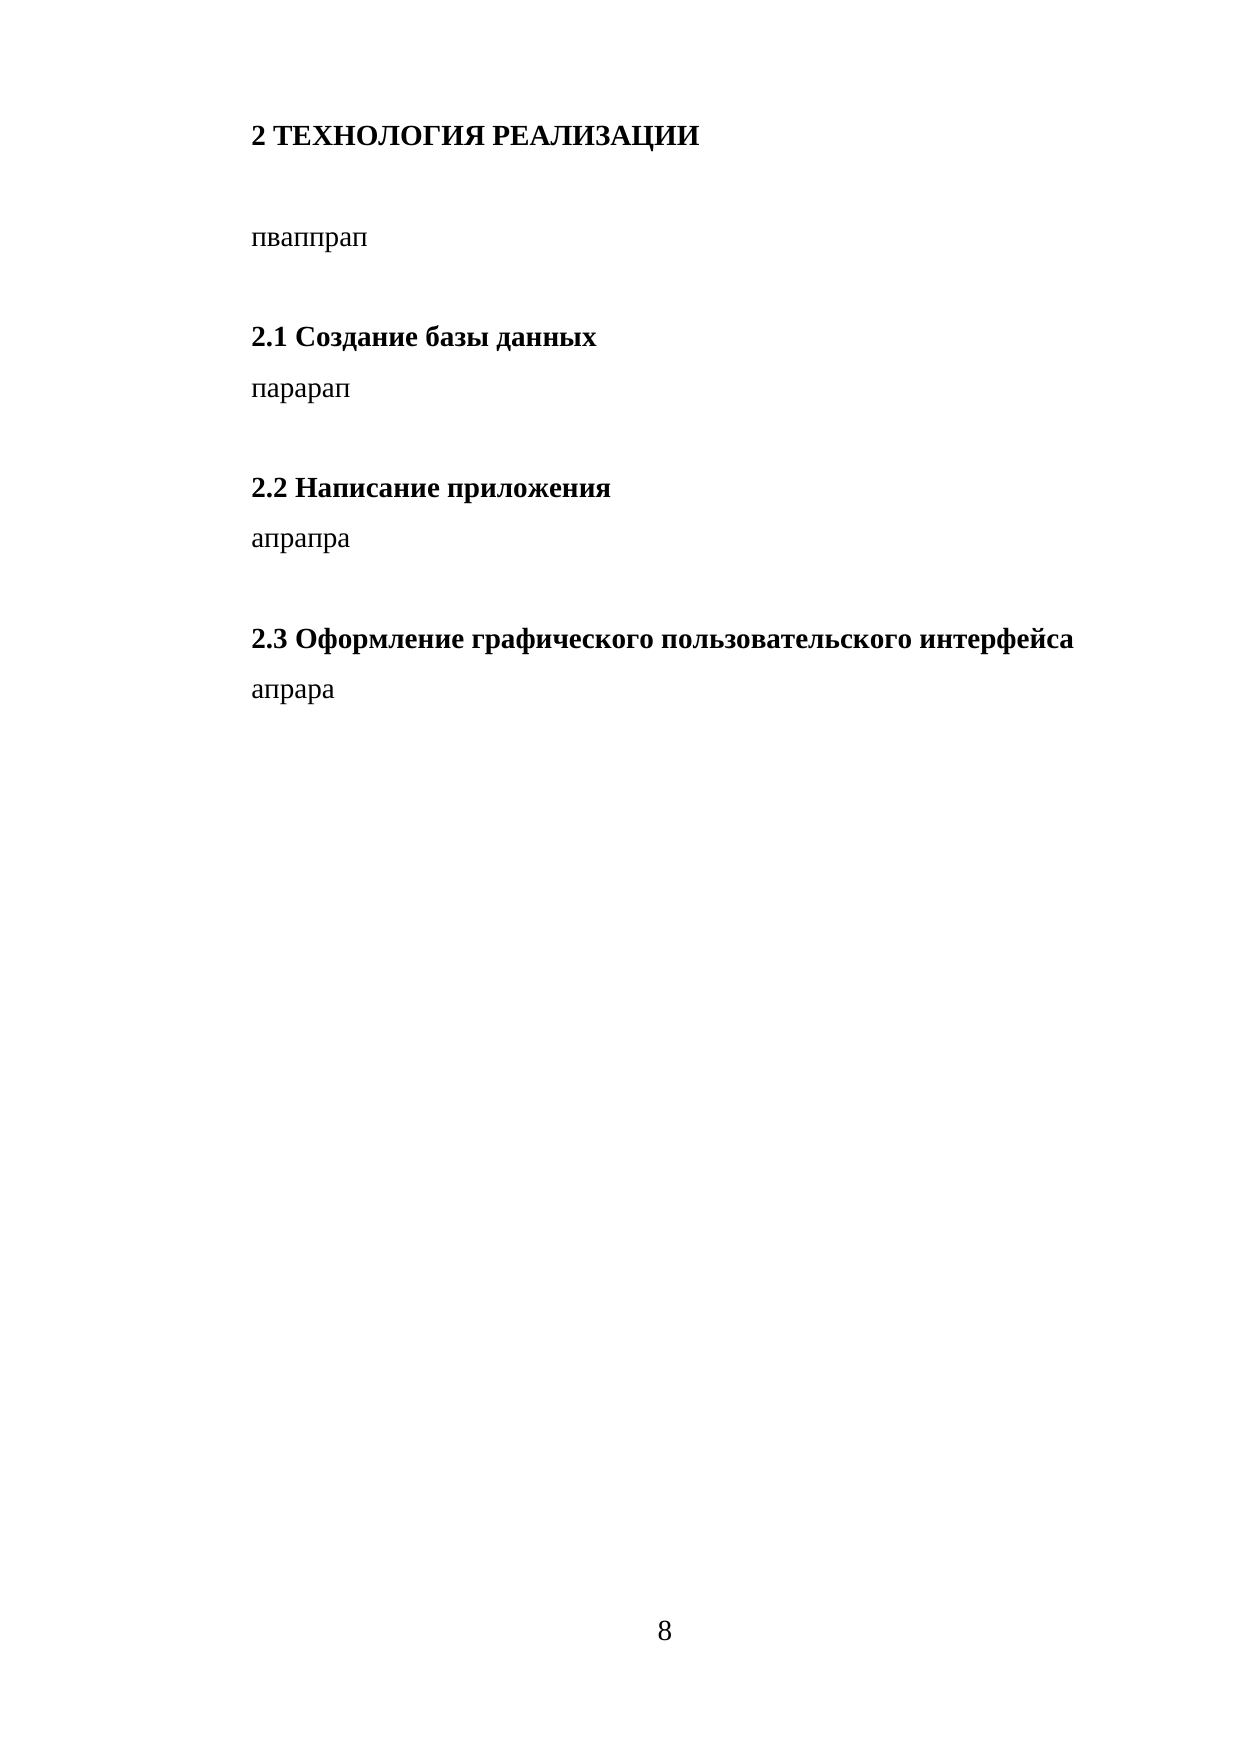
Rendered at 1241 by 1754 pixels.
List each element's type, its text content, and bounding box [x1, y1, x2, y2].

text парарап [177, 370, 1152, 403]
text 2.1 Создание базы данных [177, 319, 1152, 353]
text пваппрап [177, 219, 1152, 252]
text апрара [177, 672, 1152, 705]
text 2 ТЕХНОЛОГИЯ РЕАЛИЗАЦИИ [177, 118, 1152, 152]
text 2.2 Написание приложения [177, 470, 1152, 504]
text апрапра [177, 521, 1152, 554]
text 2.3 Оформление графического пользовательского интерфейса [177, 621, 1152, 655]
